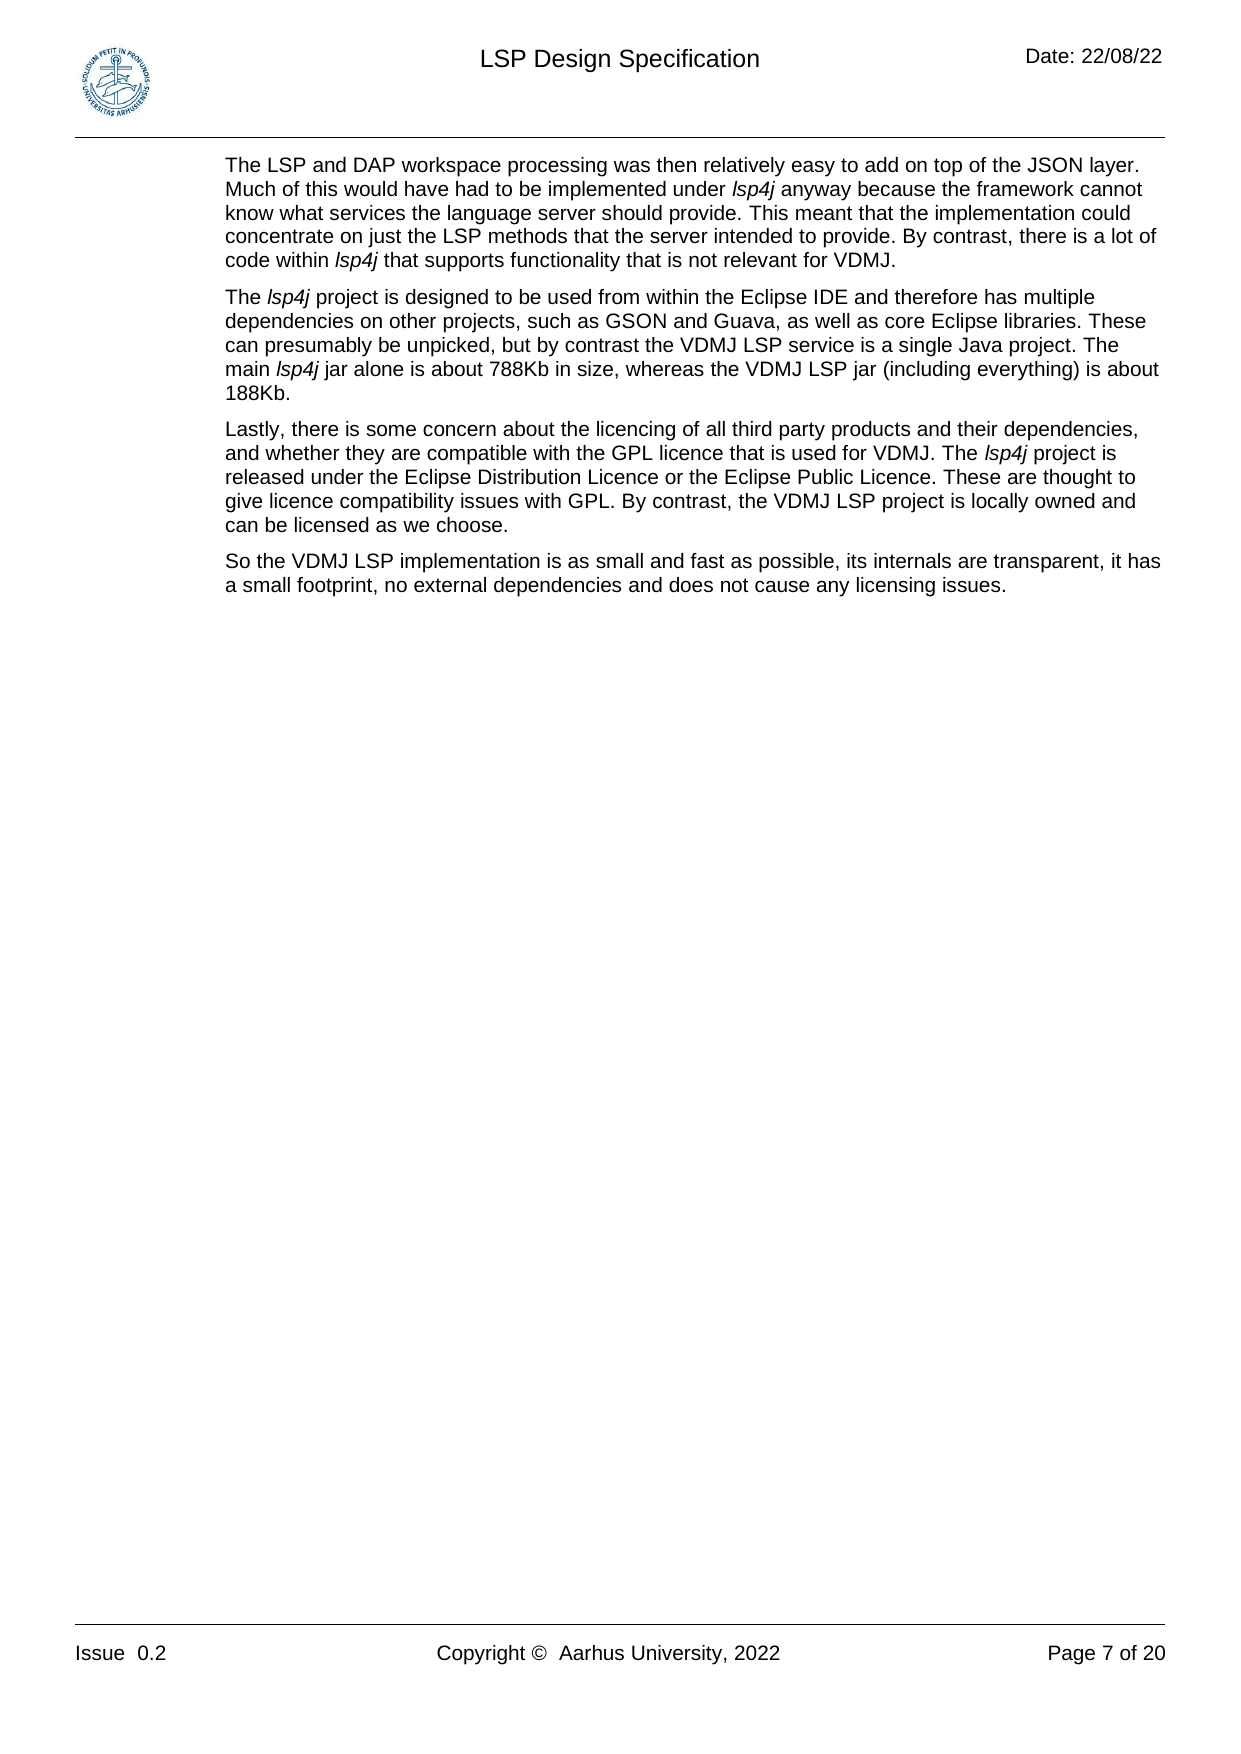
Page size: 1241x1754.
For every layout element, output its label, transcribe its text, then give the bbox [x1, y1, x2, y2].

picture [78, 44, 153, 120]
text So the VDMJ LSP implementation is as small and fast as possible, its internals are transparent, it has a small footprint, no external dependencies and does not cause any licensing issues. [225, 550, 1165, 598]
text Lastly, there is some concern about the licencing of all third party products and their dependencies, and whether they are compatible with the GPL licence that is used for VDMJ. The lsp4j project is released under the Eclipse Distribution Licence or the Eclipse Public Licence. These are thought to give licence compatibility issues with GPL. By contrast, the VDMJ LSP project is locally owned and can be licensed as we choose. [225, 417, 1165, 537]
text The lsp4j project is designed to be used from within the Eclipse IDE and therefore has multiple dependencies on other projects, such as GSON and Guava, as well as core Eclipse libraries. These can presumably be unpicked, but by contrast the VDMJ LSP service is a single Java project. The main lsp4j jar alone is about 788Kb in size, whereas the VDMJ LSP jar (including everything) is about 188Kb. [225, 285, 1165, 405]
text The LSP and DAP workspace processing was then relatively easy to add on top of the JSON layer. Much of this would have had to be implemented under lsp4j anyway because the framework cannot know what services the language server should provide. This meant that the implementation could concentrate on just the LSP methods that the server intended to provide. By contrast, there is a lot of code within lsp4j that supports functionality that is not relevant for VDMJ. [225, 153, 1165, 273]
